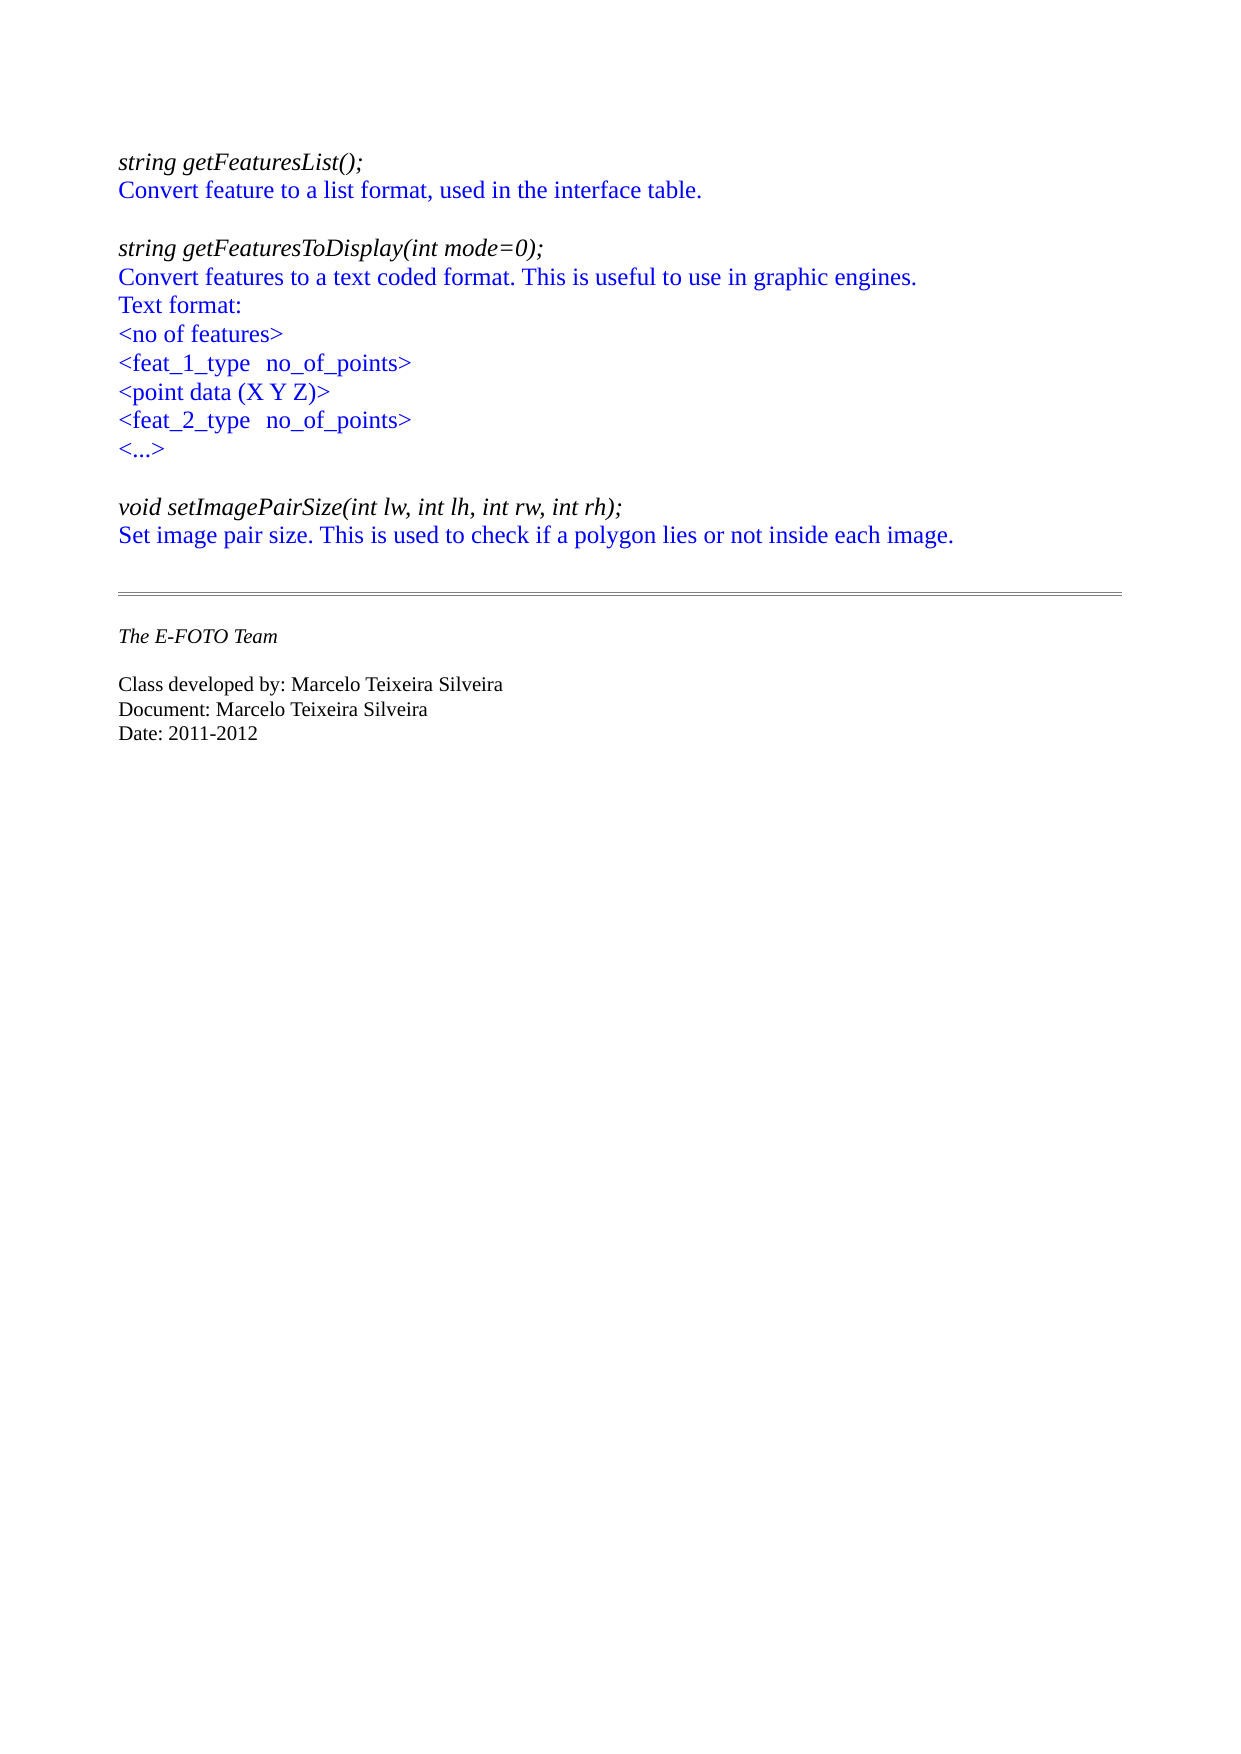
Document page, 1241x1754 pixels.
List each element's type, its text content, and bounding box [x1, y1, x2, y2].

text Date: 2011-2012 [118, 721, 1122, 744]
text Convert feature to a list format, used in the interface table. [118, 176, 1122, 204]
text string getFeaturesList(); [118, 147, 1122, 176]
text The E-FOTO Team [118, 624, 1122, 648]
text <feat_1_type no_of_points> [118, 348, 1122, 377]
text Class developed by: Marcelo Teixeira Silveira [118, 672, 1122, 696]
text void setImagePairSize(int lw, int lh, int rw, int rh); [118, 492, 1122, 521]
text <...> [118, 434, 1122, 463]
text Convert features to a text coded format. This is useful to use in graphic engines. [118, 262, 1122, 291]
text <no of features> [118, 319, 1122, 348]
text <feat_2_type no_of_points> [118, 406, 1122, 434]
text Set image pair size. This is used to check if a polygon lies or not inside each image. [118, 521, 1122, 549]
text string getFeaturesToDisplay(int mode=0); [118, 233, 1122, 262]
text Document: Marcelo Teixeira Silveira [118, 696, 1122, 721]
text <point data (X Y Z)> [118, 377, 1122, 406]
text Text format: [118, 291, 1122, 319]
